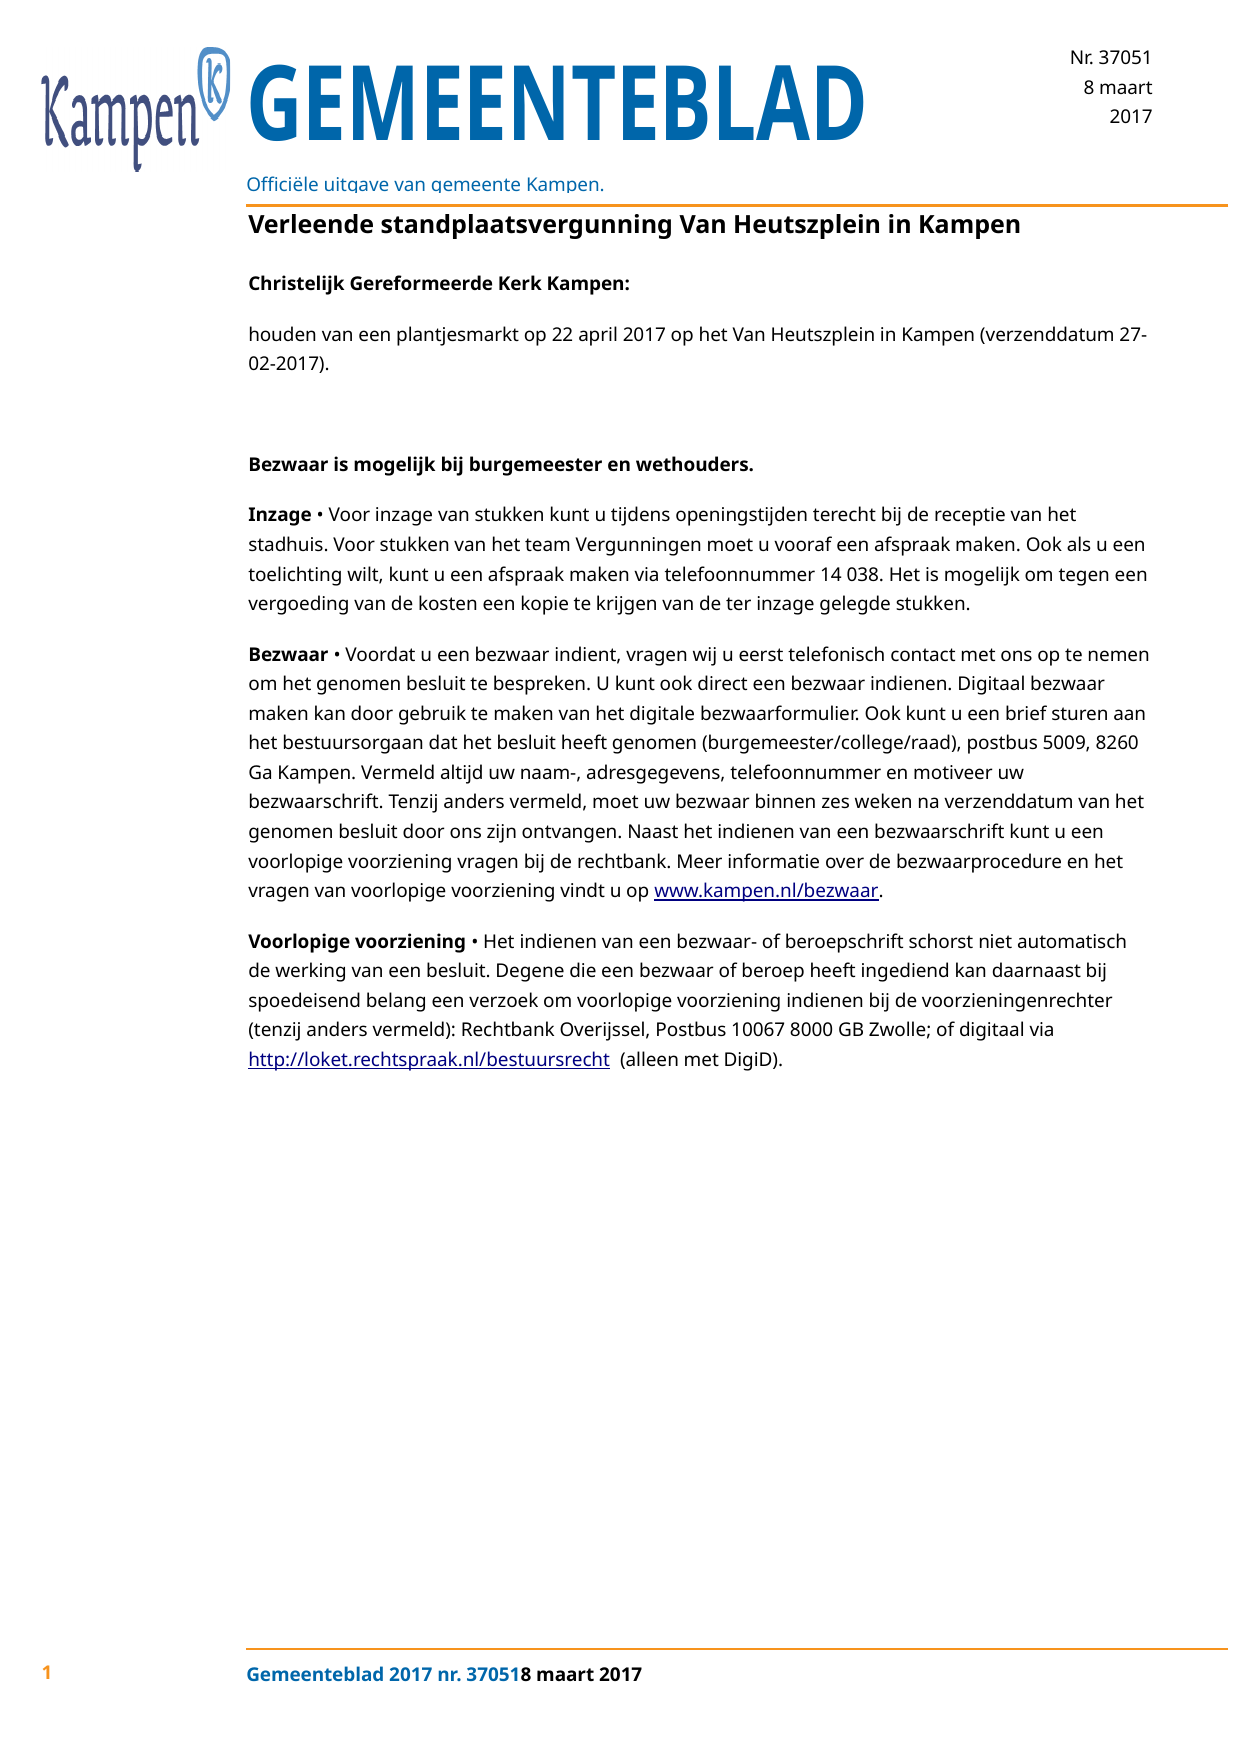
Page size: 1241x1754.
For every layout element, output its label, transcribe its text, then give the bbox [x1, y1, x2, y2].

text Bezwaar • Voordat u een bezwaar indient, vragen wij u eerst telefonisch contact met ons op te nemen om het genomen besluit te bespreken. U kunt ook direct een bezwaar indienen. Digitaal bezwaar maken kan door gebruik te maken van het digitale bezwaarformulier. Ook kunt u een brief sturen aan het bestuursorgaan dat het besluit heeft genomen (burgemeester/college/raad), postbus 5009, 8260 Ga Kampen. Vermeld altijd uw naam-, adresgegevens, telefoonnummer en motiveer uw bezwaarschrift. Tenzij anders vermeld, moet uw bezwaar binnen zes weken na verzenddatum van het genomen besluit door ons zijn ontvangen. Naast het indienen van een bezwaarschrift kunt u een voorlopige voorziening vragen bij de rechtbank. Meer informatie over de bezwaarprocedure en het vragen van voorlopige voorziening vindt u op www.kampen.nl/bezwaar. [248, 641, 1152, 903]
text Verleende standplaatsvergunning Van Heutszplein in Kampen [248, 207, 1152, 241]
text Voorlopige voorziening • Het indienen van een bezwaar- of beroepschrift schorst niet automatisch de werking van een besluit. Degene die een bezwaar of beroep heeft ingediend kan daarnaast bij spoedeisend belang een verzoek om voorlopige voorziening indienen bij de voorzieningenrechter (tenzij anders vermeld): Rechtbank Overijssel, Postbus 10067 8000 GB Zwolle; of digitaal via http://loket.rechtspraak.nl/bestuursrecht (alleen met DigiD). [248, 928, 1152, 1072]
text Inzage • Voor inzage van stukken kunt u tijdens openingstijden terecht bij de receptie van het stadhuis. Voor stukken van het team Vergunningen moet u vooraf een afspraak maken. Ook als u een toelichting wilt, kunt u een afspraak maken via telefoonnummer 14 038. Het is mogelijk om tegen een vergoeding van de kosten een kopie te krijgen van de ter inzage gelegde stukken. [248, 502, 1152, 616]
picture [41, 47, 231, 172]
text Bezwaar is mogelijk bij burgemeester en wethouders. [248, 451, 1152, 477]
text Christelijk Gereformeerde Kerk Kampen: [248, 270, 1152, 296]
text houden van een plantjesmarkt op 22 april 2017 op het Van Heutszplein in Kampen (verzenddatum 27-02-2017). [248, 321, 1152, 376]
